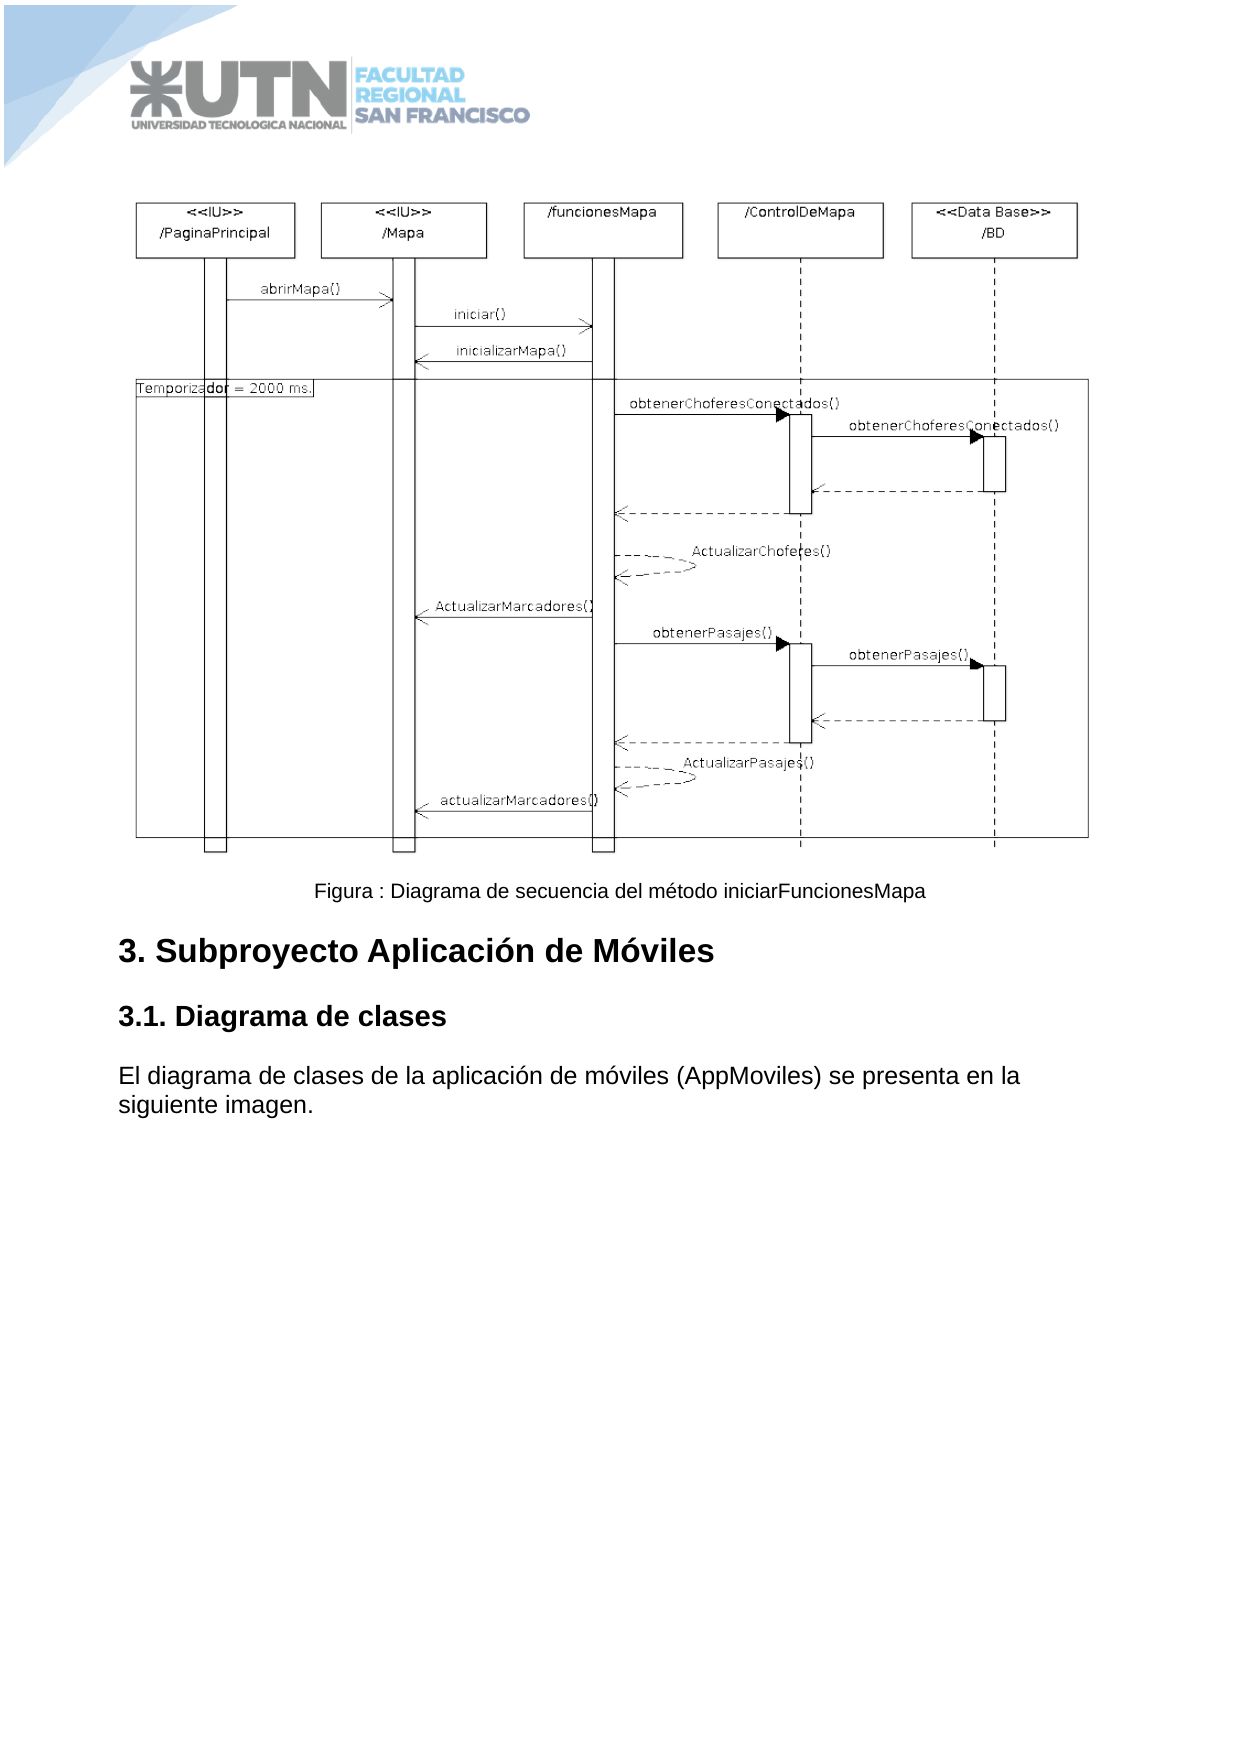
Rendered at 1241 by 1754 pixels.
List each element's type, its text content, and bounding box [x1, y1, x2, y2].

picture [118, 176, 1123, 879]
picture [3, 5, 532, 169]
text 3. Subproyecto Aplicación de Móviles [118, 931, 1122, 970]
text El diagrama de clases de la aplicación de móviles (AppMoviles) se presenta en la siguiente imagen. [118, 1061, 1122, 1118]
text 3.1. Diagrama de clases [118, 998, 1122, 1032]
text Figura : Diagrama de secuencia del método iniciarFuncionesMapa [118, 879, 1122, 903]
